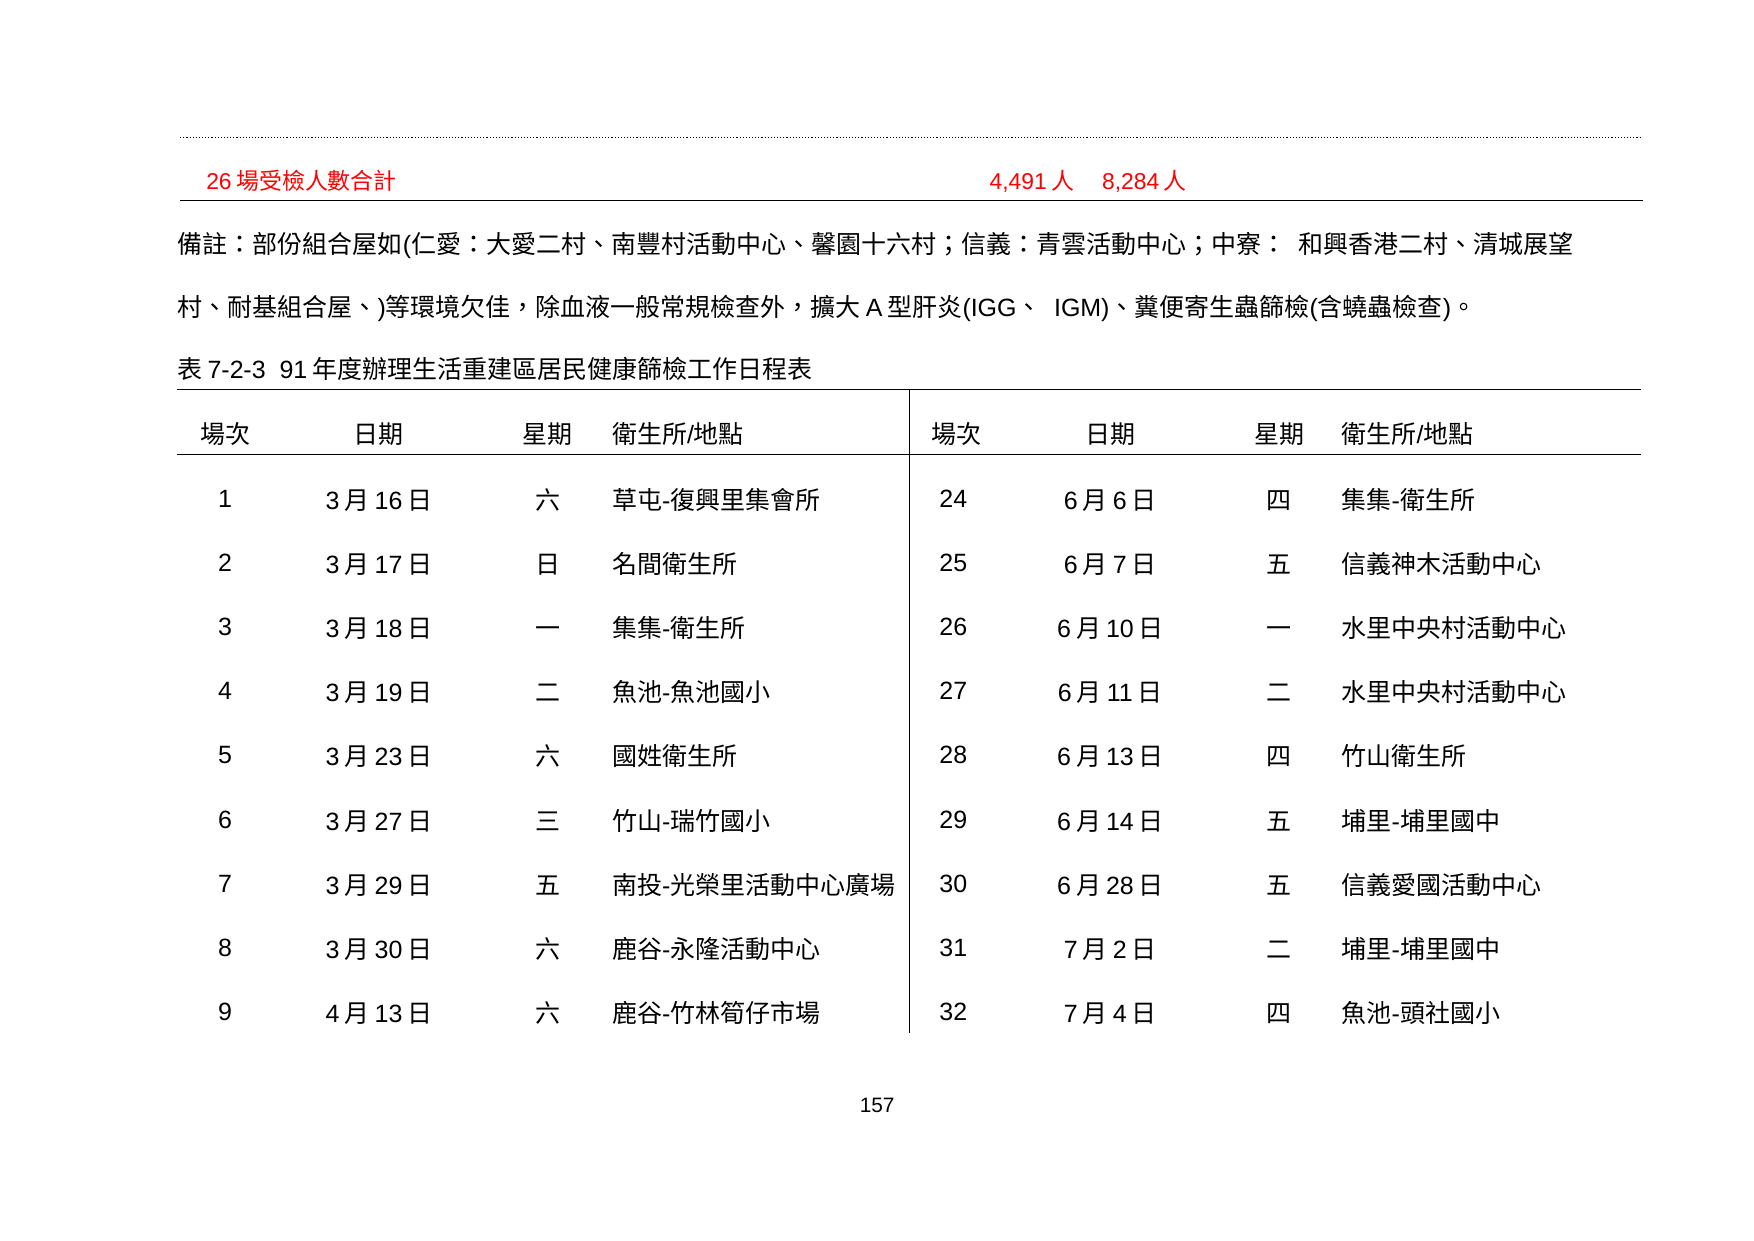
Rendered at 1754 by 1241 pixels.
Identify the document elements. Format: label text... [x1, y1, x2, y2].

table_cell 26場受檢人數合計 [180, 137, 986, 200]
table_cell 日 [485, 519, 610, 583]
table_cell 一 [485, 583, 610, 647]
table_cell 8,284人 [1099, 137, 1211, 200]
table_cell 6月14日 [1004, 776, 1216, 840]
table_cell 24 [910, 455, 1004, 519]
table_header 場次 [177, 390, 273, 454]
table_cell 7 [177, 840, 273, 904]
table_cell 27 [910, 648, 1004, 712]
table_cell 28 [910, 712, 1004, 776]
table_cell 一 [1216, 583, 1341, 647]
table_cell 二 [1216, 648, 1341, 712]
table_cell 二 [485, 648, 610, 712]
table_cell 五 [1216, 776, 1341, 840]
table_cell 6月13日 [1004, 712, 1216, 776]
table_cell 五 [485, 840, 610, 904]
table_cell 魚池-魚池國小 [610, 648, 909, 712]
table_cell 四 [1216, 455, 1341, 519]
table_cell 名間衛生所 [610, 519, 909, 583]
table_cell 3 [177, 583, 273, 647]
table_header 日期 [1004, 390, 1216, 454]
table_cell 三 [485, 776, 610, 840]
table_cell 32 [910, 968, 1004, 1032]
table_cell 六 [485, 712, 610, 776]
table_cell 3月16日 [273, 455, 485, 519]
table_cell 4月13日 [273, 968, 485, 1032]
table_cell 鹿谷-竹林筍仔市場 [610, 968, 909, 1032]
table_cell 26 [910, 583, 1004, 647]
text 表7-2-3 91年度辦理生活重建區居民健康篩檢工作日程表 [177, 326, 1577, 389]
table_header 星期 [485, 390, 610, 454]
table_cell 六 [485, 904, 610, 968]
table_cell 四 [1216, 712, 1341, 776]
table_cell 5 [177, 712, 273, 776]
table_cell 6 [177, 776, 273, 840]
table_cell 6月10日 [1004, 583, 1216, 647]
table_header 星期 [1216, 390, 1341, 454]
table_header 日期 [273, 390, 485, 454]
table_cell 3月19日 [273, 648, 485, 712]
table_cell 25 [910, 519, 1004, 583]
table_cell 二 [1216, 904, 1341, 968]
table_cell 埔里-埔里國中 [1341, 776, 1641, 840]
table_cell 集集-衛生所 [610, 583, 909, 647]
table_cell 2 [177, 519, 273, 583]
table_cell 國姓衛生所 [610, 712, 909, 776]
table_cell [1211, 137, 1643, 200]
table_cell 30 [910, 840, 1004, 904]
table_cell 6月7日 [1004, 519, 1216, 583]
table_cell 水里中央村活動中心 [1341, 648, 1641, 712]
table_cell 魚池-頭社國小 [1341, 968, 1641, 1032]
table_cell 29 [910, 776, 1004, 840]
table_header 衛生所/地點 [610, 390, 909, 454]
table_header 衛生所/地點 [1341, 390, 1641, 454]
table_cell 4 [177, 648, 273, 712]
table_cell 6月28日 [1004, 840, 1216, 904]
table_cell 9 [177, 968, 273, 1032]
table_cell 埔里-埔里國中 [1341, 904, 1641, 968]
table_header 場次 [910, 390, 1004, 454]
table_cell 1 [177, 455, 273, 519]
table_cell 31 [910, 904, 1004, 968]
table_cell 五 [1216, 519, 1341, 583]
table_cell 草屯-復興里集會所 [610, 455, 909, 519]
text 備註：部份組合屋如(仁愛：大愛二村、南豐村活動中心、馨園十六村；信義：青雲活動中心；中寮： 和興香港二村、清城展望村、耐基組合屋、)等環境欠佳，除血液一般常規檢查外，擴大A型肝炎(IGG、 IGM)、糞便寄生蟲篩檢(含蟯蟲檢查)。 [177, 201, 1577, 326]
table_cell 8 [177, 904, 273, 968]
table_cell 水里中央村活動中心 [1341, 583, 1641, 647]
table_cell 7月2日 [1004, 904, 1216, 968]
table_cell 五 [1216, 840, 1341, 904]
table_cell 竹山-瑞竹國小 [610, 776, 909, 840]
table_cell 3月18日 [273, 583, 485, 647]
table_cell 4,491人 [986, 137, 1099, 200]
table_cell 信義愛國活動中心 [1341, 840, 1641, 904]
table_cell 3月29日 [273, 840, 485, 904]
table_cell 7月4日 [1004, 968, 1216, 1032]
table_cell 六 [485, 455, 610, 519]
table_cell 六 [485, 968, 610, 1032]
table_cell 6月6日 [1004, 455, 1216, 519]
table_cell 集集-衛生所 [1341, 455, 1641, 519]
table_cell 鹿谷-永隆活動中心 [610, 904, 909, 968]
table_cell 四 [1216, 968, 1341, 1032]
table_cell 信義神木活動中心 [1341, 519, 1641, 583]
table_cell 竹山衛生所 [1341, 712, 1641, 776]
table_cell 3月27日 [273, 776, 485, 840]
table_cell 3月23日 [273, 712, 485, 776]
table_cell 6月11日 [1004, 648, 1216, 712]
table_cell 南投-光榮里活動中心廣場 [610, 840, 909, 904]
table_cell 3月30日 [273, 904, 485, 968]
table_cell 3月17日 [273, 519, 485, 583]
